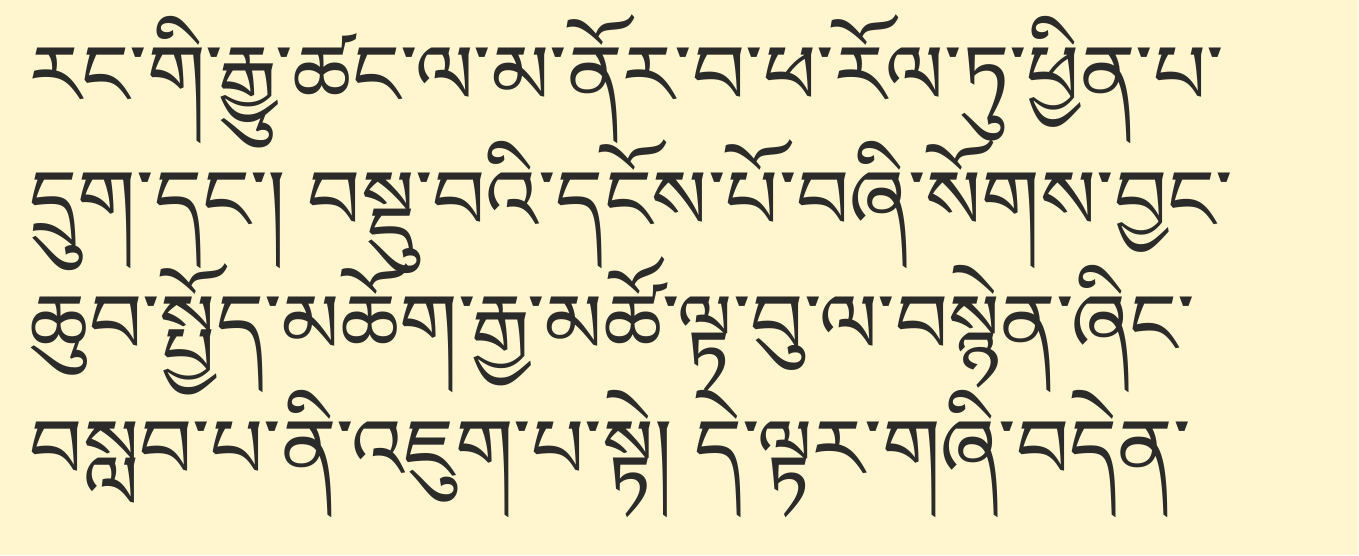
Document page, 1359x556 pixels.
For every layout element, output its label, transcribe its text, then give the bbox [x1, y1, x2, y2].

text རང་གི་རྒྱུ་ཚང་ལ་མ་ནོར་བ་ཕ་རོལ་ཏུ་ཕྱིན་པ་དྲུག་དང་། བསྡུ་བའི་དངོས་པོ་བཞི་སོགས་བྱང་ཆུབ་སྤྱོད་མཆོག་རྒྱ་མཚོ་ལྟ་བུ་ལ་བསྙེན་ཞིང་བསླབ་པ་ནི་འཇུག་པ་སྟེ། དེ་ལྟར་གཞི་བདེན་ [29, 29, 1346, 513]
